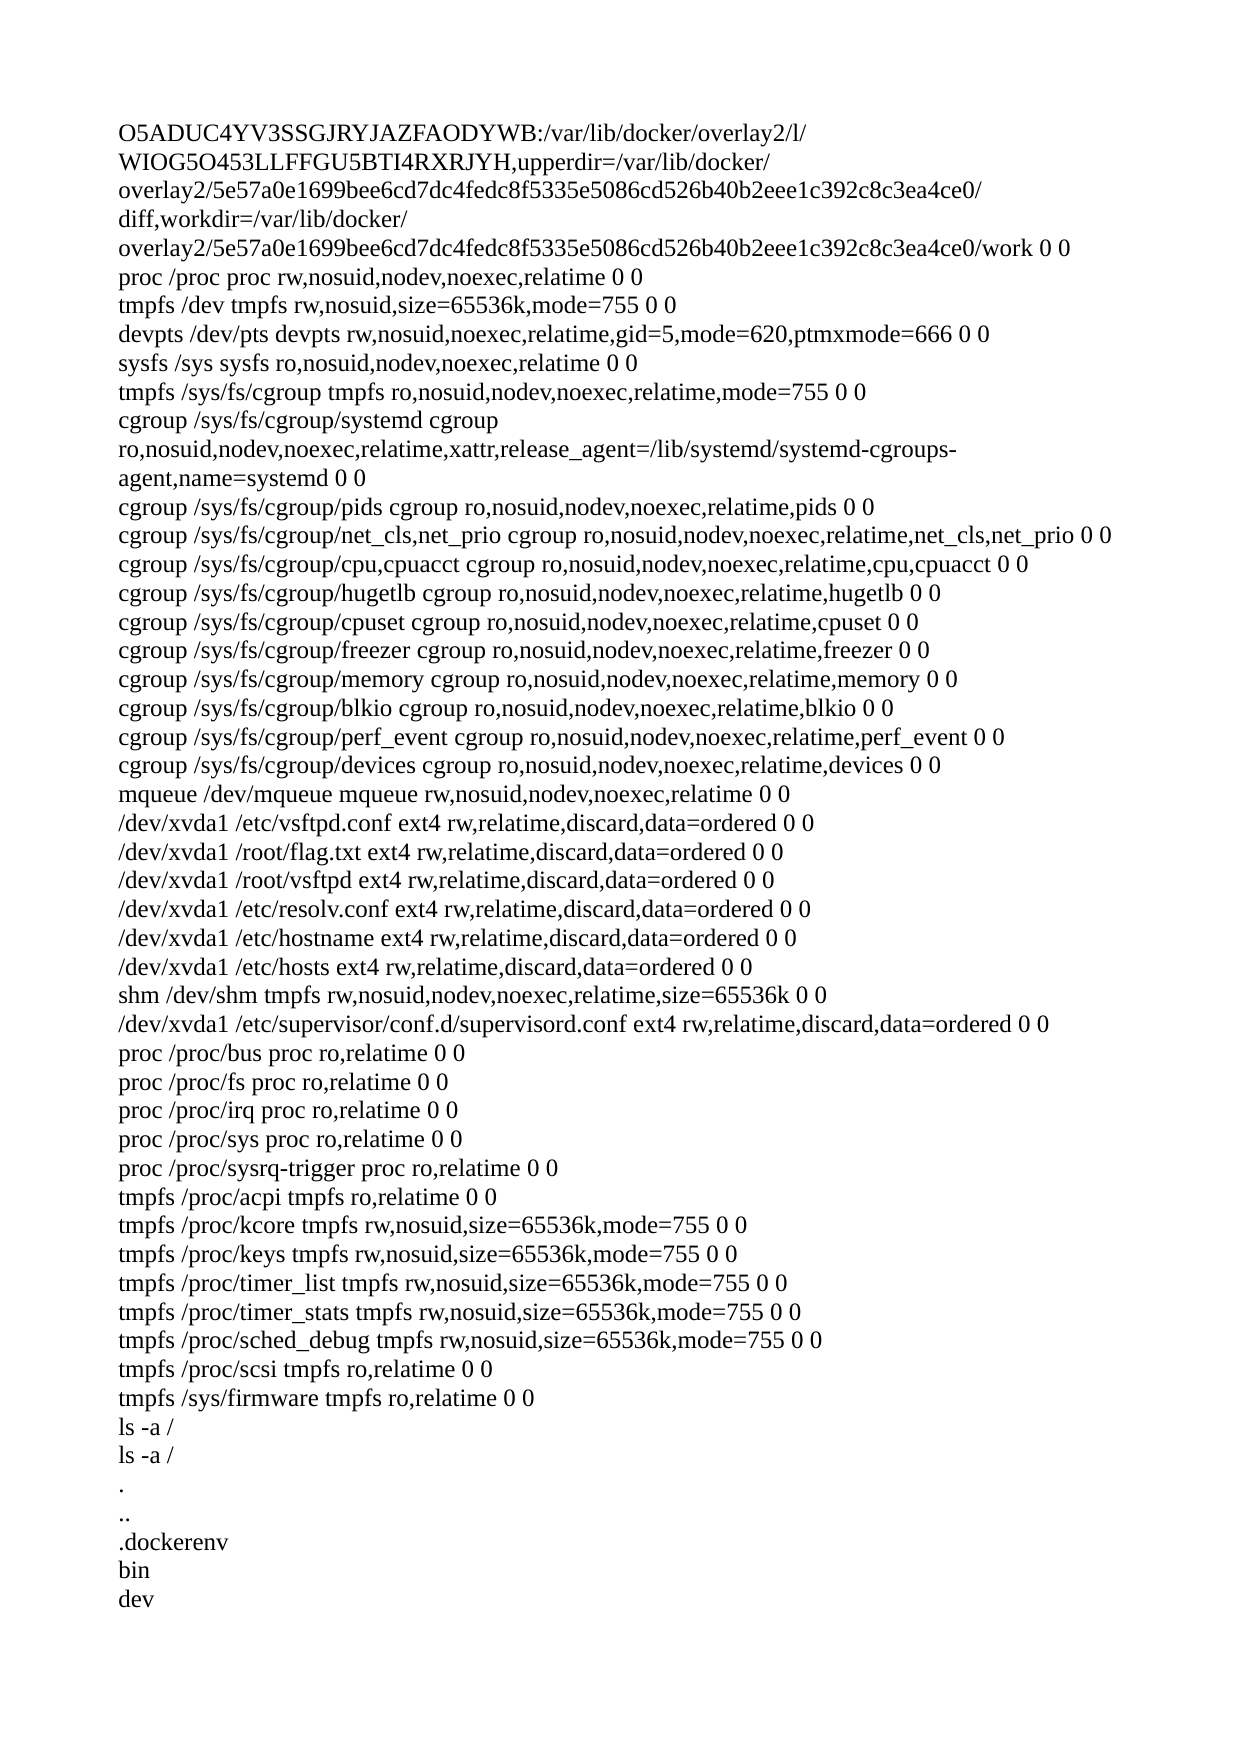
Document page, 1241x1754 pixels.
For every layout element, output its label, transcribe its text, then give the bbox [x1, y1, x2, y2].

text /dev/xvda1 /root/flag.txt ext4 rw,relatime,discard,data=ordered 0 0 [118, 837, 1122, 866]
text /dev/xvda1 /etc/supervisor/conf.d/supervisord.conf ext4 rw,relatime,discard,data=ordered 0 0 [118, 1009, 1122, 1038]
text devpts /dev/pts devpts rw,nosuid,noexec,relatime,gid=5,mode=620,ptmxmode=666 0 0 [118, 319, 1122, 348]
text tmpfs /proc/scsi tmpfs ro,relatime 0 0 [118, 1354, 1122, 1383]
text tmpfs /sys/fs/cgroup tmpfs ro,nosuid,nodev,noexec,relatime,mode=755 0 0 [118, 377, 1122, 406]
text cgroup /sys/fs/cgroup/memory cgroup ro,nosuid,nodev,noexec,relatime,memory 0 0 [118, 664, 1122, 693]
text cgroup /sys/fs/cgroup/pids cgroup ro,nosuid,nodev,noexec,relatime,pids 0 0 [118, 492, 1122, 521]
text cgroup /sys/fs/cgroup/perf_event cgroup ro,nosuid,nodev,noexec,relatime,perf_event 0 0 [118, 722, 1122, 751]
text tmpfs /sys/firmware tmpfs ro,relatime 0 0 [118, 1383, 1122, 1412]
text cgroup /sys/fs/cgroup/devices cgroup ro,nosuid,nodev,noexec,relatime,devices 0 0 [118, 751, 1122, 779]
text cgroup /sys/fs/cgroup/freezer cgroup ro,nosuid,nodev,noexec,relatime,freezer 0 0 [118, 636, 1122, 664]
text tmpfs /dev tmpfs rw,nosuid,size=65536k,mode=755 0 0 [118, 291, 1122, 319]
text /dev/xvda1 /etc/hosts ext4 rw,relatime,discard,data=ordered 0 0 [118, 952, 1122, 981]
text cgroup /sys/fs/cgroup/cpuset cgroup ro,nosuid,nodev,noexec,relatime,cpuset 0 0 [118, 607, 1122, 636]
text bin [118, 1556, 1122, 1584]
text tmpfs /proc/keys tmpfs rw,nosuid,size=65536k,mode=755 0 0 [118, 1239, 1122, 1268]
text ls -a / [118, 1412, 1122, 1441]
text dev [118, 1584, 1122, 1613]
text /dev/xvda1 /etc/vsftpd.conf ext4 rw,relatime,discard,data=ordered 0 0 [118, 808, 1122, 837]
text shm /dev/shm tmpfs rw,nosuid,nodev,noexec,relatime,size=65536k 0 0 [118, 981, 1122, 1009]
text /dev/xvda1 /etc/resolv.conf ext4 rw,relatime,discard,data=ordered 0 0 [118, 894, 1122, 923]
text ls -a / [118, 1441, 1122, 1469]
text proc /proc/sysrq-trigger proc ro,relatime 0 0 [118, 1153, 1122, 1182]
text .dockerenv [118, 1527, 1122, 1556]
text O5ADUC4YV3SSGJRYJAZFAODYWB:/var/lib/docker/overlay2/l/WIOG5O453LLFFGU5BTI4RXRJYH,upperdir=/var/lib/docker/overlay2/5e57a0e1699bee6cd7dc4fedc8f5335e5086cd526b40b2eee1c392c8c3ea4ce0/diff,workdir=/var/lib/docker/overlay2/5e57a0e1699bee6cd7dc4fedc8f5335e5086cd526b40b2eee1c392c8c3ea4ce0/work 0 0 [118, 118, 1122, 262]
text tmpfs /proc/acpi tmpfs ro,relatime 0 0 [118, 1182, 1122, 1211]
text tmpfs /proc/timer_stats tmpfs rw,nosuid,size=65536k,mode=755 0 0 [118, 1297, 1122, 1326]
text sysfs /sys sysfs ro,nosuid,nodev,noexec,relatime 0 0 [118, 348, 1122, 377]
text proc /proc/irq proc ro,relatime 0 0 [118, 1096, 1122, 1124]
text cgroup /sys/fs/cgroup/cpu,cpuacct cgroup ro,nosuid,nodev,noexec,relatime,cpu,cpuacct 0 0 [118, 549, 1122, 578]
text mqueue /dev/mqueue mqueue rw,nosuid,nodev,noexec,relatime 0 0 [118, 779, 1122, 808]
text cgroup /sys/fs/cgroup/net_cls,net_prio cgroup ro,nosuid,nodev,noexec,relatime,net_cls,net_prio 0 0 [118, 521, 1122, 549]
text tmpfs /proc/sched_debug tmpfs rw,nosuid,size=65536k,mode=755 0 0 [118, 1326, 1122, 1354]
text cgroup /sys/fs/cgroup/blkio cgroup ro,nosuid,nodev,noexec,relatime,blkio 0 0 [118, 693, 1122, 722]
text proc /proc/sys proc ro,relatime 0 0 [118, 1124, 1122, 1153]
text cgroup /sys/fs/cgroup/systemd cgroup ro,nosuid,nodev,noexec,relatime,xattr,release_agent=/lib/systemd/systemd-cgroups-agent,name=systemd 0 0 [118, 406, 1122, 492]
text tmpfs /proc/timer_list tmpfs rw,nosuid,size=65536k,mode=755 0 0 [118, 1268, 1122, 1297]
text proc /proc/bus proc ro,relatime 0 0 [118, 1038, 1122, 1067]
text proc /proc/fs proc ro,relatime 0 0 [118, 1067, 1122, 1096]
text .. [118, 1498, 1122, 1527]
text cgroup /sys/fs/cgroup/hugetlb cgroup ro,nosuid,nodev,noexec,relatime,hugetlb 0 0 [118, 578, 1122, 607]
text proc /proc proc rw,nosuid,nodev,noexec,relatime 0 0 [118, 262, 1122, 291]
text /dev/xvda1 /etc/hostname ext4 rw,relatime,discard,data=ordered 0 0 [118, 923, 1122, 952]
text . [118, 1469, 1122, 1498]
text /dev/xvda1 /root/vsftpd ext4 rw,relatime,discard,data=ordered 0 0 [118, 866, 1122, 894]
text tmpfs /proc/kcore tmpfs rw,nosuid,size=65536k,mode=755 0 0 [118, 1211, 1122, 1239]
